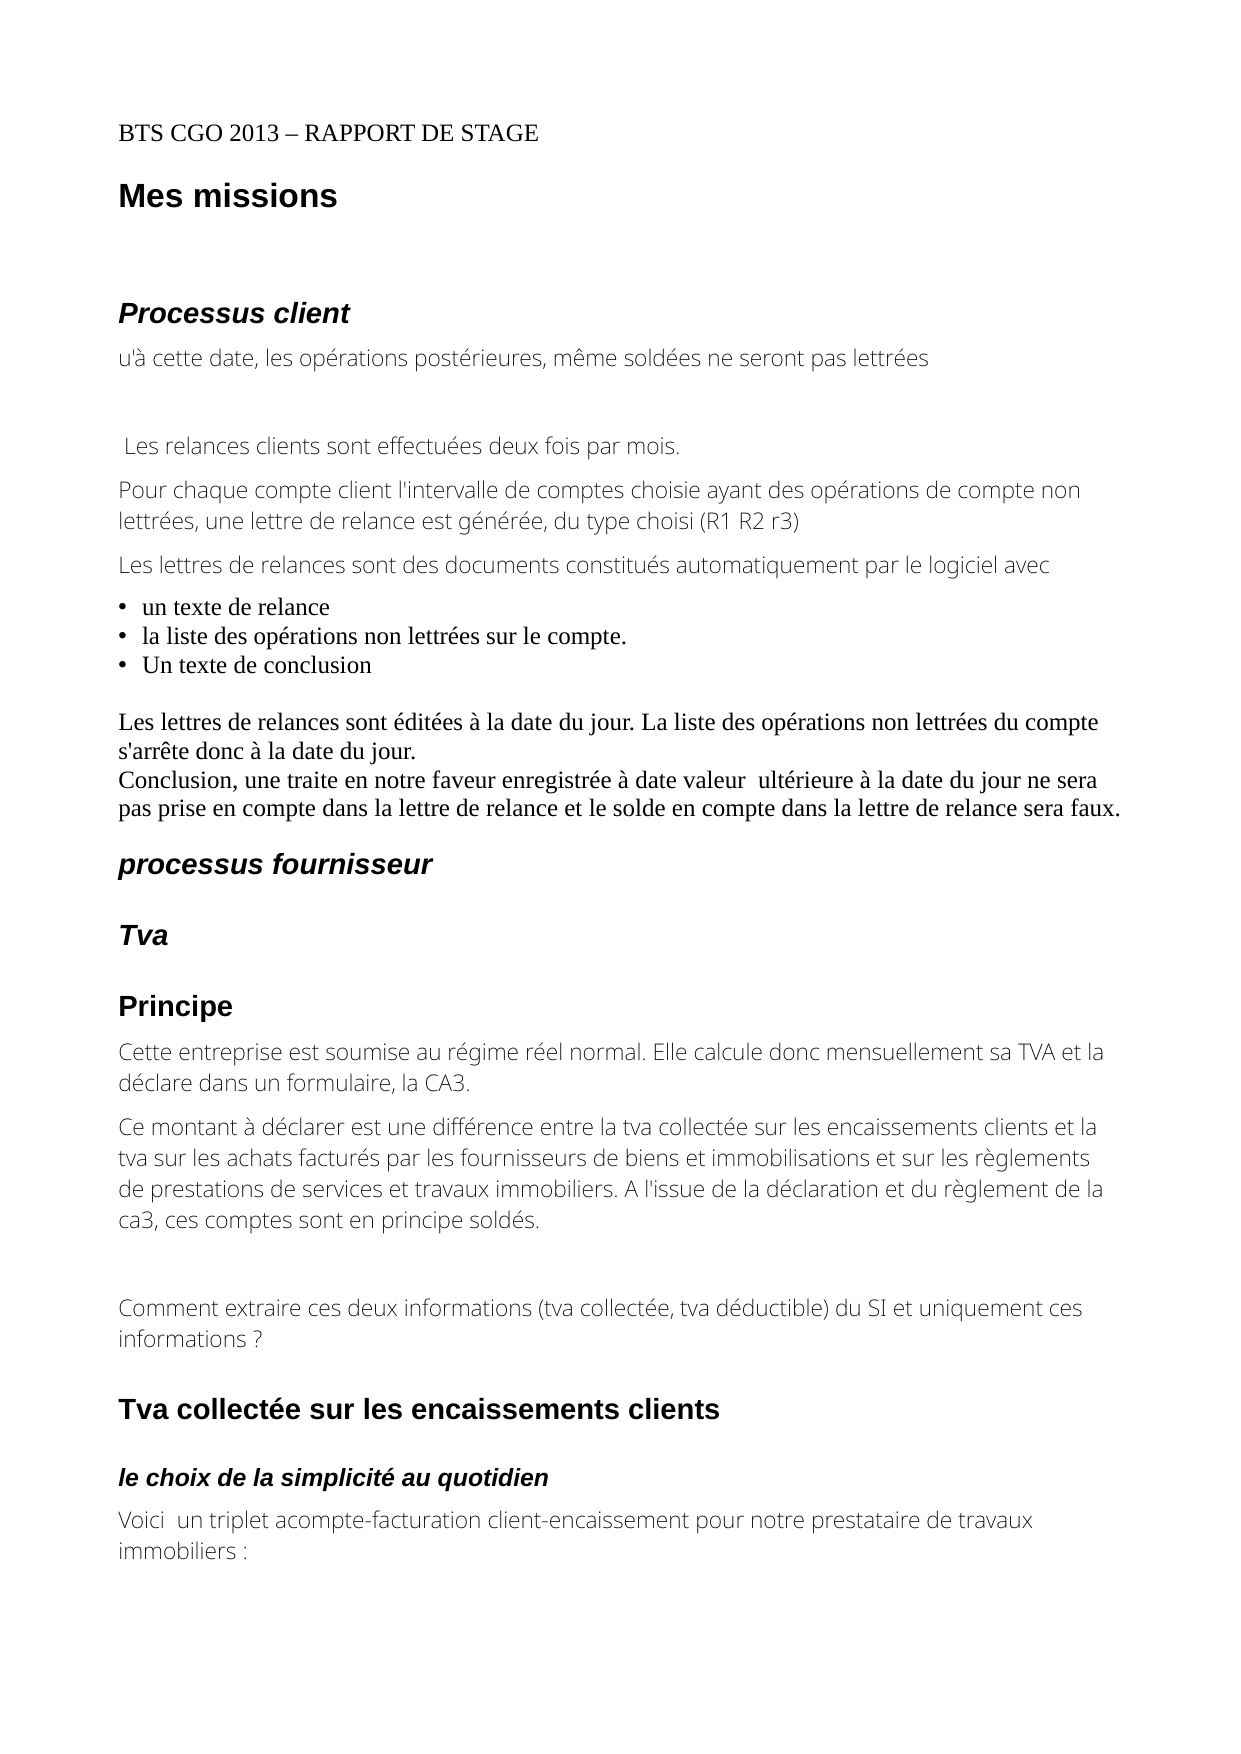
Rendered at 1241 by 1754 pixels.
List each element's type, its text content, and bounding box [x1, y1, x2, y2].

text Pour chaque compte client l'intervalle de comptes choisie ayant des opérations de compte non lettrées, une lettre de relance est générée, du type choisi (R1 R2 r3) [118, 473, 1122, 536]
text Voici un triplet acompte-facturation client-encaissement pour notre prestataire de travaux immobiliers : [118, 1504, 1122, 1566]
subtitle Processus client [118, 296, 1122, 330]
subtitle Tva [118, 918, 1122, 952]
subtitle processus fournisseur [118, 847, 1122, 881]
list Les lettres de relances sont éditées à la date du jour. La liste des opérations non lettrées du compte s'arrête donc à la date du jour. [118, 707, 1122, 765]
subtitle le choix de la simplicité au quotidien [118, 1463, 1122, 1491]
text Ce montant à déclarer est une différence entre la tva collectée sur les encaissements clients et la tva sur les achats facturés par les fournisseurs de biens et immobilisations et sur les règlements de prestations de services et travaux immobiliers. A l'issue de la déclaration et du règlement de la ca3, ces comptes sont en principe soldés. [118, 1110, 1122, 1235]
list la liste des opérations non lettrées sur le compte. [118, 621, 1122, 650]
text Les relances clients sont effectuées deux fois par mois. [118, 430, 1122, 461]
subtitle Tva collectée sur les encaissements clients [118, 1392, 1122, 1425]
subtitle Principe [118, 989, 1122, 1023]
text Cette entreprise est soumise au régime réel normal. Elle calcule donc mensuellement sa TVA et la déclare dans un formulaire, la CA3. [118, 1035, 1122, 1098]
list Conclusion, une traite en notre faveur enregistrée à date valeur ultérieure à la date du jour ne sera pas prise en compte dans la lettre de relance et le solde en compte dans la lettre de relance sera faux. [118, 765, 1122, 822]
text Les lettres de relances sont des documents constitués automatiquement par le logiciel avec [118, 548, 1122, 580]
text u'à cette date, les opérations postérieures, même soldées ne seront pas lettrées [118, 342, 1122, 373]
subtitle Mes missions [118, 176, 1122, 215]
list Un texte de conclusion [118, 650, 1122, 678]
list un texte de relance [118, 592, 1122, 621]
text Comment extraire ces deux informations (tva collectée, tva déductible) du SI et uniquement ces informations ? [118, 1292, 1122, 1354]
